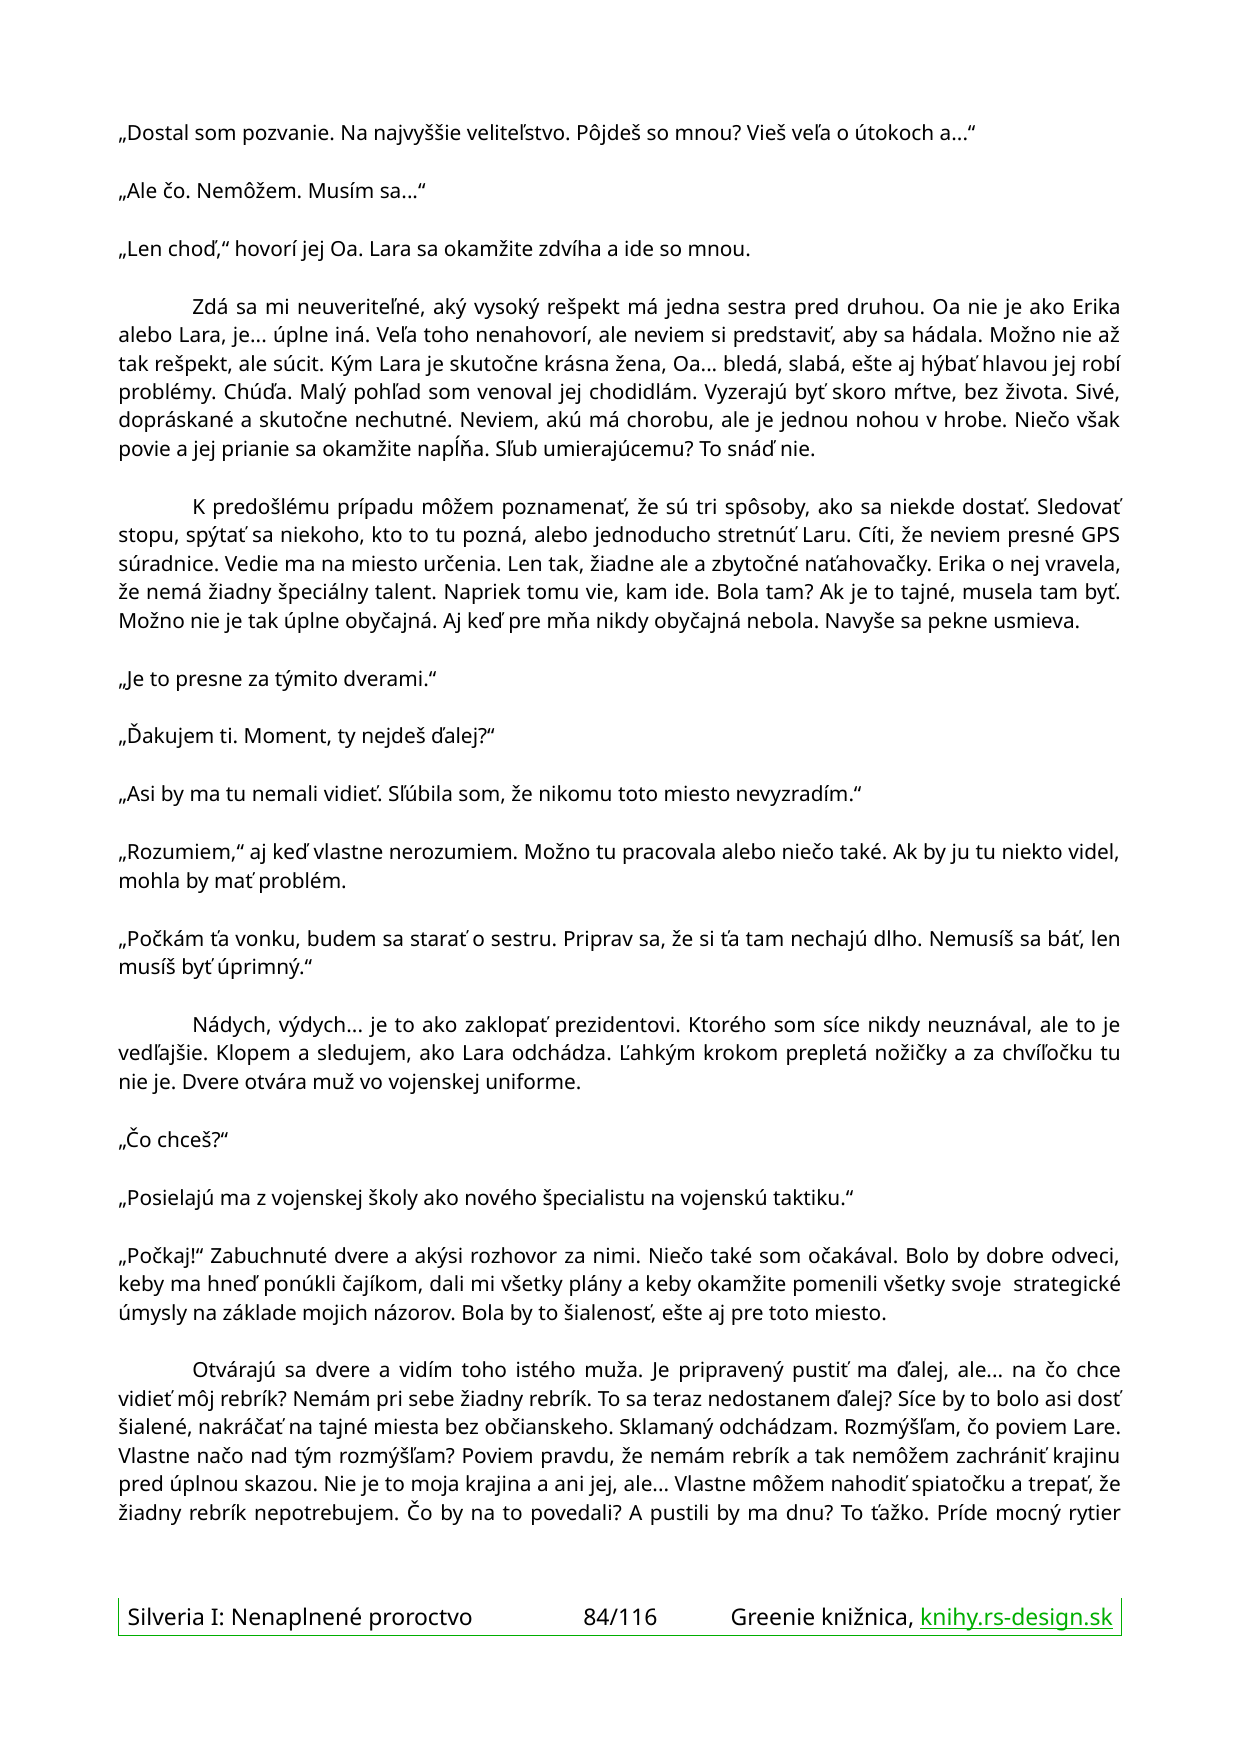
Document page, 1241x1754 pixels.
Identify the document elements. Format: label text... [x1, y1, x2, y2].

text „Rozumiem,“ aj keď vlastne nerozumiem. Možno tu pracovala alebo niečo také. Ak by ju tu niekto videl, mohla by mať problém. [118, 837, 1122, 894]
text „Len choď,“ hovorí jej Oa. Lara sa okamžite zdvíha a ide so mnou. [118, 234, 1122, 262]
text „Ďakujem ti. Moment, ty nejdeš ďalej?“ [118, 722, 1122, 750]
text Otvárajú sa dvere a vidím toho istého muža. Je pripravený pustiť ma ďalej, ale... na čo chce vidieť môj rebrík? Nemám pri sebe žiadny rebrík. To sa teraz nedostanem ďalej? Síce by to bolo asi dosť šialené, nakráčať na tajné miesta bez občianskeho. Sklamaný odchádzam. Rozmýšľam, čo poviem Lare. Vlastne načo nad tým rozmýšľam? Poviem pravdu, že nemám rebrík a tak nemôžem zachrániť krajinu pred úplnou skazou. Nie je to moja krajina a ani jej, ale... Vlastne môžem nahodiť spiatočku a trepať, že žiadny rebrík nepotrebujem. Čo by na to povedali? A pustili by ma dnu? To ťažko. Príde mocný rytier [118, 1356, 1122, 1526]
text Nádych, výdych... je to ako zaklopať prezidentovi. Ktorého som síce nikdy neuznával, ale to je vedľajšie. Klopem a sledujem, ako Lara odchádza. Ľahkým krokom prepletá nožičky a za chvíľočku tu nie je. Dvere otvára muž vo vojenskej uniforme. [118, 1010, 1122, 1095]
text „Asi by ma tu nemali vidieť. Sľúbila som, že nikomu toto miesto nevyzradím.“ [118, 779, 1122, 808]
text „Počkaj!“ Zabuchnuté dvere a akýsi rozhovor za nimi. Niečo také som očakával. Bolo by dobre odveci, keby ma hneď ponúkli čajíkom, dali mi všetky plány a keby okamžite pomenili všetky svoje strategické úmysly na základe mojich názorov. Bola by to šialenosť, ešte aj pre toto miesto. [118, 1241, 1122, 1326]
text „Dostal som pozvanie. Na najvyššie veliteľstvo. Pôjdeš so mnou? Vieš veľa o útokoch a...“ [118, 118, 1122, 147]
text „Čo chceš?“ [118, 1125, 1122, 1153]
text „Je to presne za týmito dverami.“ [118, 664, 1122, 692]
text „Počkám ťa vonku, budem sa starať o sestru. Priprav sa, že si ťa tam nechajú dlho. Nemusíš sa báť, len musíš byť úprimný.“ [118, 924, 1122, 981]
text „Ale čo. Nemôžem. Musím sa...“ [118, 176, 1122, 204]
text „Posielajú ma z vojenskej školy ako nového špecialistu na vojenskú taktiku.“ [118, 1183, 1122, 1211]
text K predošlému prípadu môžem poznamenať, že sú tri spôsoby, ako sa niekde dostať. Sledovať stopu, spýtať sa niekoho, kto to tu pozná, alebo jednoducho stretnúť Laru. Cíti, že neviem presné GPS súradnice. Vedie ma na miesto určenia. Len tak, žiadne ale a zbytočné naťahovačky. Erika o nej vravela, že nemá žiadny špeciálny talent. Napriek tomu vie, kam ide. Bola tam? Ak je to tajné, musela tam byť. Možno nie je tak úplne obyčajná. Aj keď pre mňa nikdy obyčajná nebola. Navyše sa pekne usmieva. [118, 492, 1122, 634]
text Zdá sa mi neuveriteľné, aký vysoký rešpekt má jedna sestra pred druhou. Oa nie je ako Erika alebo Lara, je... úplne iná. Veľa toho nenahovorí, ale neviem si predstaviť, aby sa hádala. Možno nie až tak rešpekt, ale súcit. Kým Lara je skutočne krásna žena, Oa... bledá, slabá, ešte aj hýbať hlavou jej robí problémy. Chúďa. Malý pohľad som venoval jej chodidlám. Vyzerajú byť skoro mŕtve, bez života. Sivé, dopráskané a skutočne nechutné. Neviem, akú má chorobu, ale je jednou nohou v hrobe. Niečo však povie a jej prianie sa okamžite napĺňa. Sľub umierajúcemu? To snáď nie. [118, 292, 1122, 462]
